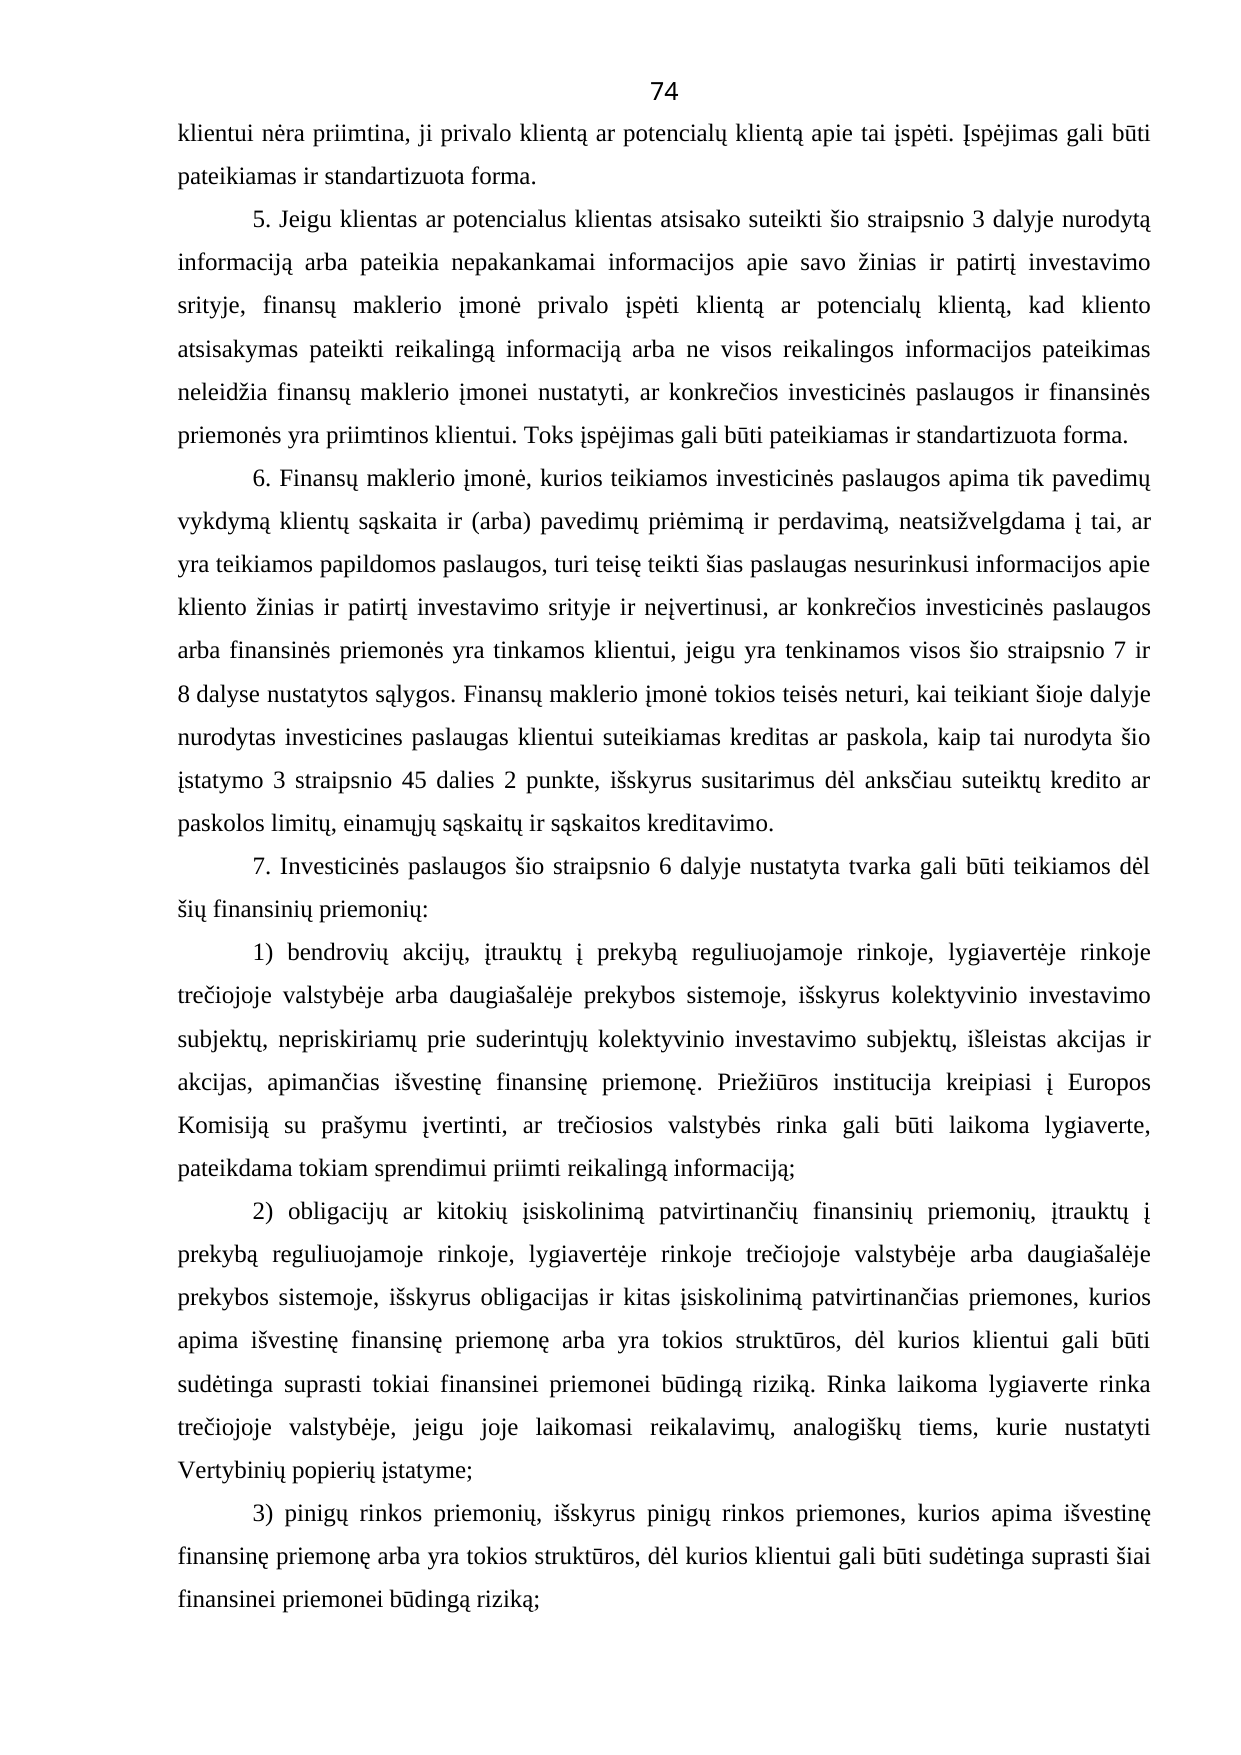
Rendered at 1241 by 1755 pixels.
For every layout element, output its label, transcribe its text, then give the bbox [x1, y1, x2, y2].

text 5. Jeigu klientas ar potencialus klientas atsisako suteikti šio straipsnio 3 dalyje nurodytą informaciją arba pateikia nepakankamai informacijos apie savo žinias ir patirtį investavimo srityje, finansų maklerio įmonė privalo įspėti klientą ar potencialų klientą, kad kliento atsisakymas pateikti reikalingą informaciją arba ne visos reikalingos informacijos pateikimas neleidžia finansų maklerio įmonei nustatyti, ar konkrečios investicinės paslaugos ir finansinės priemonės yra priimtinos klientui. Toks įspėjimas gali būti pateikiamas ir standartizuota forma. [177, 204, 1152, 449]
text 2) obligacijų ar kitokių įsiskolinimą patvirtinančių finansinių priemonių, įtrauktų į prekybą reguliuojamoje rinkoje, lygiavertėje rinkoje trečiojoje valstybėje arba daugiašalėje prekybos sistemoje, išskyrus obligacijas ir kitas įsiskolinimą patvirtinančias priemones, kurios apima išvestinę finansinę priemonę arba yra tokios struktūros, dėl kurios klientui gali būti sudėtinga suprasti tokiai finansinei priemonei būdingą riziką. Rinka laikoma lygiaverte rinka trečiojoje valstybėje, jeigu joje laikomasi reikalavimų, analogiškų tiems, kurie nustatyti Vertybinių popierių įstatyme; [177, 1196, 1152, 1484]
text 3) pinigų rinkos priemonių, išskyrus pinigų rinkos priemones, kurios apima išvestinę finansinę priemonę arba yra tokios struktūros, dėl kurios klientui gali būti sudėtinga suprasti šiai finansinei priemonei būdingą riziką; [177, 1498, 1152, 1613]
text 6. Finansų maklerio įmonė, kurios teikiamos investicinės paslaugos apima tik pavedimų vykdymą klientų sąskaita ir (arba) pavedimų priėmimą ir perdavimą, neatsižvelgdama į tai, ar yra teikiamos papildomos paslaugos, turi teisę teikti šias paslaugas nesurinkusi informacijos apie kliento žinias ir patirtį investavimo srityje ir neįvertinusi, ar konkrečios investicinės paslaugos arba finansinės priemonės yra tinkamos klientui, jeigu yra tenkinamos visos šio straipsnio 7 ir 8 dalyse nustatytos sąlygos. Finansų maklerio įmonė tokios teisės neturi, kai teikiant šioje dalyje nurodytas investicines paslaugas klientui suteikiamas kreditas ar paskola, kaip tai nurodyta šio įstatymo 3 straipsnio 45 dalies 2 punkte, išskyrus susitarimus dėl anksčiau suteiktų kredito ar paskolos limitų, einamųjų sąskaitų ir sąskaitos kreditavimo. [177, 463, 1152, 837]
text 1) bendrovių akcijų, įtrauktų į prekybą reguliuojamoje rinkoje, lygiavertėje rinkoje trečiojoje valstybėje arba daugiašalėje prekybos sistemoje, išskyrus kolektyvinio investavimo subjektų, nepriskiriamų prie suderintųjų kolektyvinio investavimo subjektų, išleistas akcijas ir akcijas, apimančias išvestinę finansinę priemonę. Priežiūros institucija kreipiasi į Europos Komisiją su prašymu įvertinti, ar trečiosios valstybės rinka gali būti laikoma lygiaverte, pateikdama tokiam sprendimui priimti reikalingą informaciją; [177, 937, 1152, 1182]
text 7. Investicinės paslaugos šio straipsnio 6 dalyje nustatyta tvarka gali būti teikiamos dėl šių finansinių priemonių: [177, 851, 1152, 923]
text klientui nėra priimtina, ji privalo klientą ar potencialų klientą apie tai įspėti. Įspėjimas gali būti pateikiamas ir standartizuota forma. [177, 118, 1152, 190]
